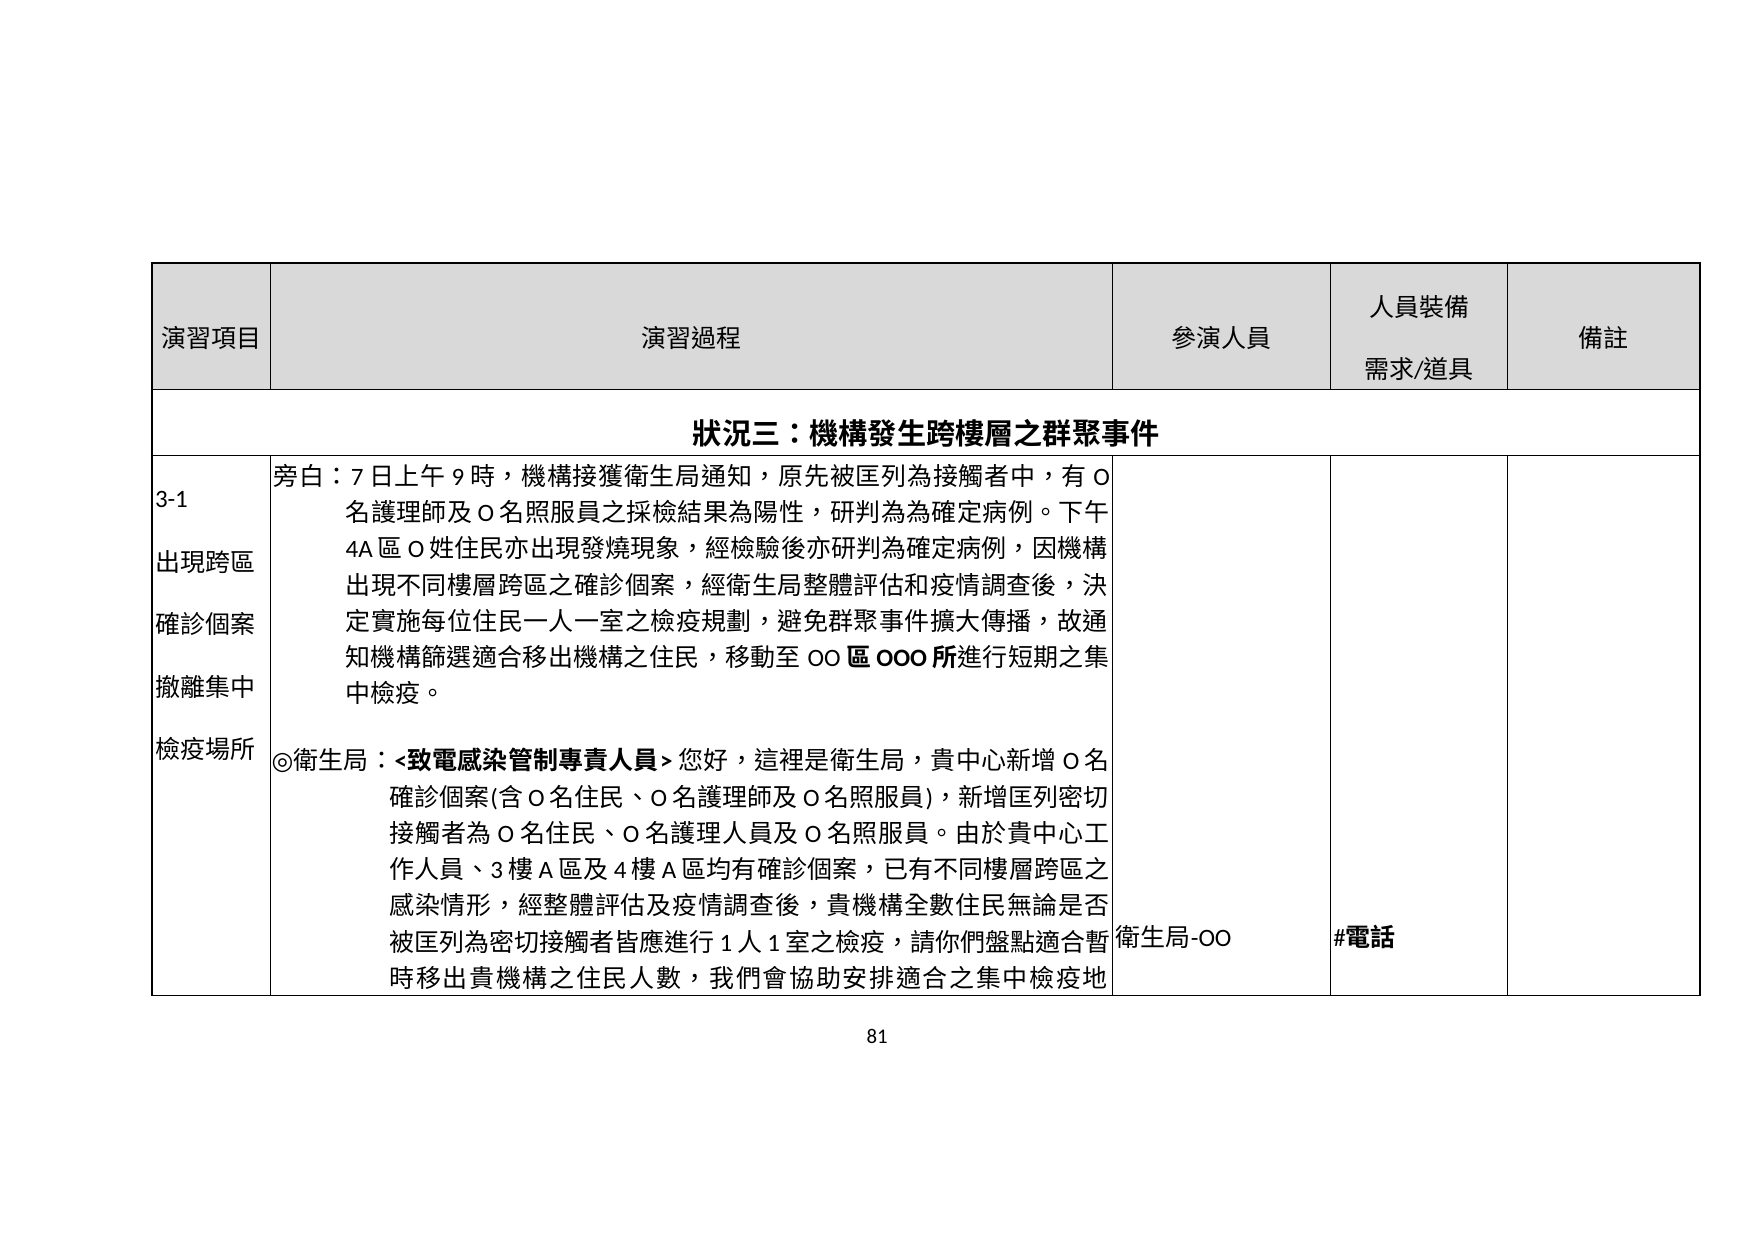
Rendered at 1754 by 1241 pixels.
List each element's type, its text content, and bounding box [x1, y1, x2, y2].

table_header 備註 [1508, 264, 1699, 389]
table_cell 狀況三：機構發生跨樓層之群聚事件 [153, 390, 1699, 455]
table_header 人員裝備 需求/道具 [1331, 264, 1507, 389]
table_header 演習項目 [153, 264, 270, 389]
table_cell [1508, 456, 1699, 994]
table_cell 衛生局-OO [1113, 456, 1330, 994]
table_cell 3-1 出現跨區確診個案 撤離集中檢疫場所 [153, 456, 270, 994]
table_cell 旁白：7日上午9時，機構接獲衛生局通知，原先被匡列為接觸者中，有O名護理師及O名照服員之採檢結果為陽性，研判為為確定病例。下午4A區O姓住民亦出現發燒現象，經檢驗後亦研判為確定病例，因機構出現不同樓層跨區之確診個案，經衛生局整體評估和疫情調查後，決定實施每位住民一人一室之檢疫規劃，避免群聚事件擴大傳播，故通知機構篩選適合移出機構之住民，移動至OO區OOO所進行短期之集中檢疫。 ◎衛生局：<致電感染管制專責人員> 您好，這裡是衛生局，貴中心新增O名確診個案(含O名住民、O名護理師及O名照服員)，新增匡列密切接觸者為O名住民、O名護理人員及O名照服員。由於貴中心工作人員、3樓A區及4樓A區均有確診個案，已有不同樓層跨區之感染情形，經整體評估及疫情調查後，貴機構全數住民無論是否被匡列為密切接觸者皆應進行1人1室之檢疫，請你們盤點適合暫時移出貴機構之住民人數，我們會協助安排適合之集中檢疫地 [271, 456, 1112, 994]
table_header 參演人員 [1113, 264, 1330, 389]
table_cell #電話 [1331, 456, 1507, 994]
table_header 演習過程 [271, 264, 1112, 389]
